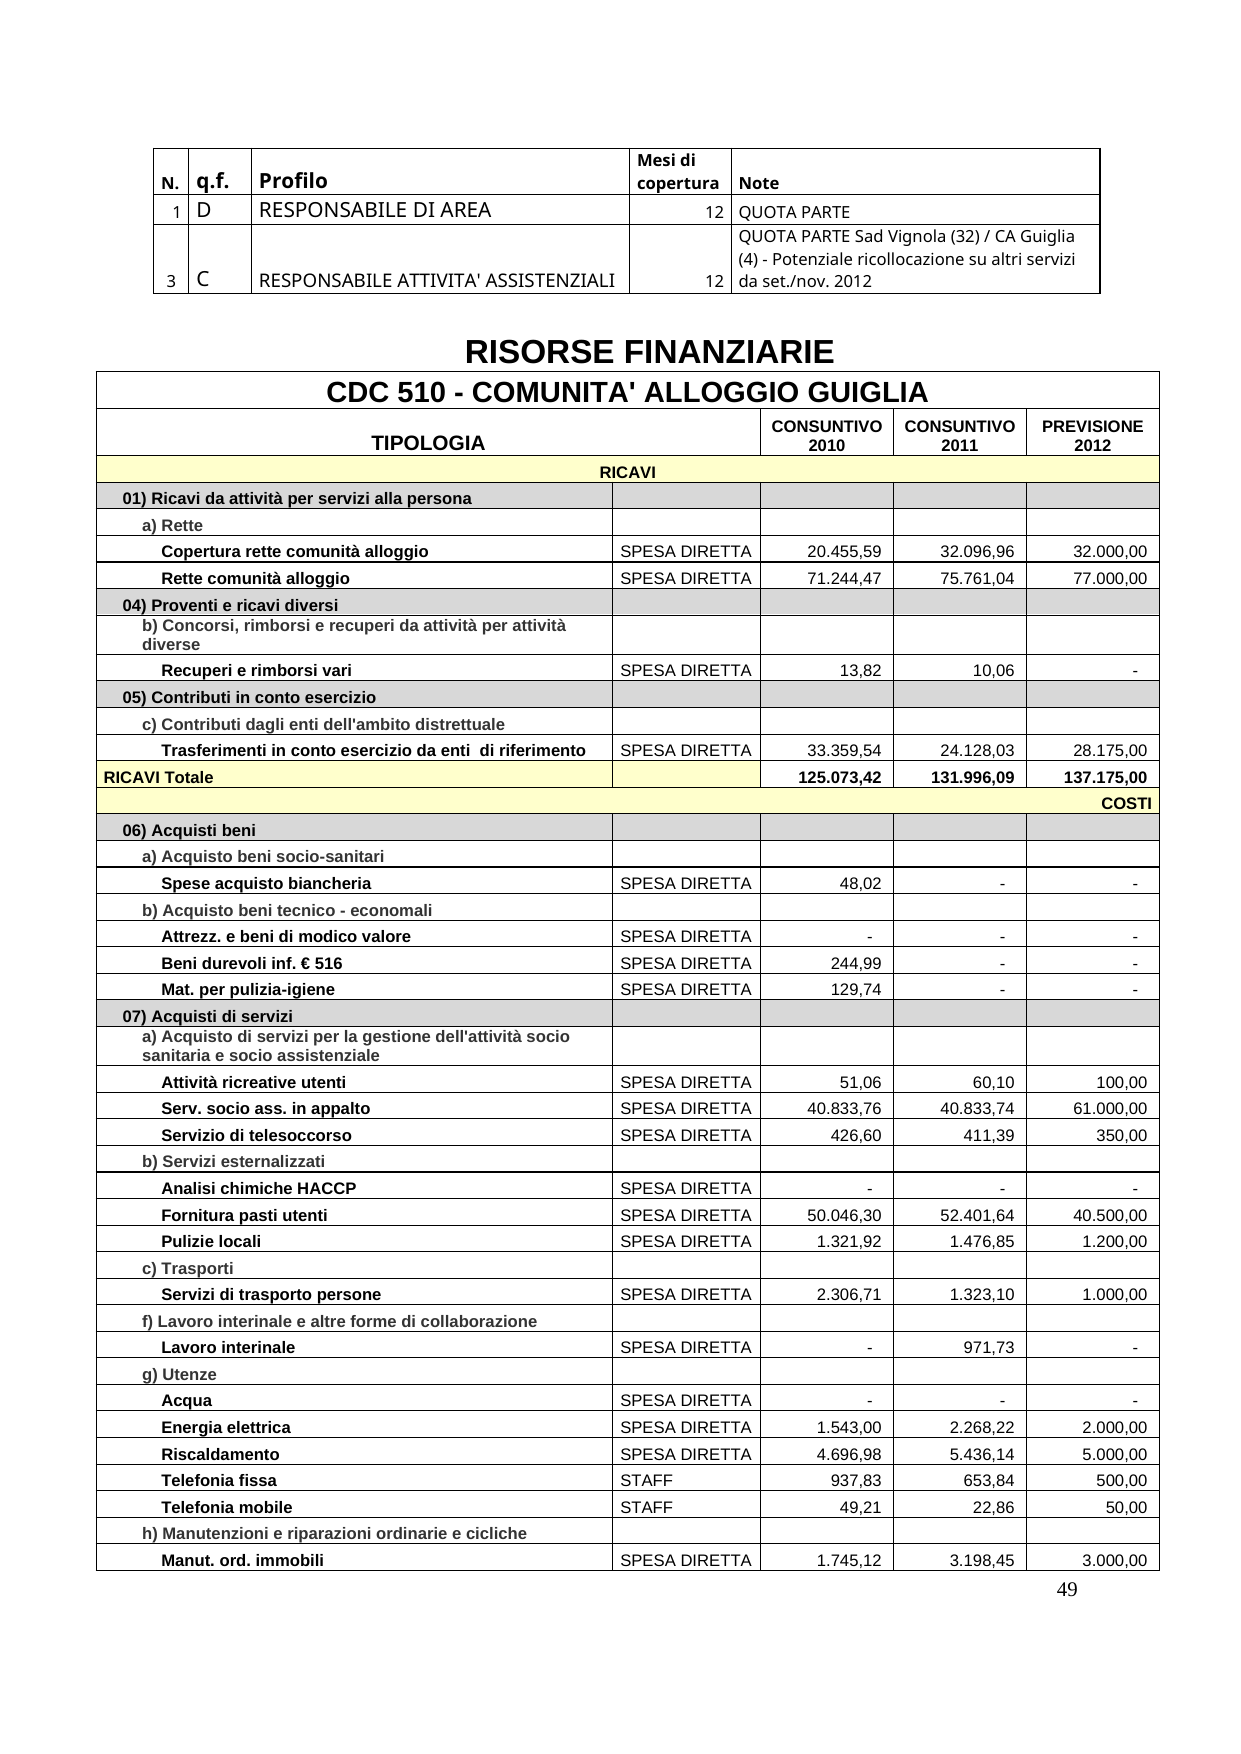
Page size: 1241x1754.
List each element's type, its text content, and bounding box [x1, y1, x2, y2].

table_cell Recuperi e rimborsi vari [154, 655, 612, 680]
table_cell Attività ricreative utenti [154, 1066, 612, 1092]
table_cell [761, 1027, 893, 1065]
table_cell [761, 1000, 893, 1026]
table_cell CONSUNTIVO 2011 [894, 409, 1026, 455]
table_cell [894, 509, 1026, 535]
table_cell b) Acquisto beni tecnico - economali [135, 894, 612, 919]
table_cell [135, 1279, 154, 1304]
table_cell STAFF [613, 1465, 760, 1490]
table_cell 51,06 [761, 1066, 893, 1092]
table_cell [613, 589, 760, 614]
table_cell [115, 509, 134, 535]
table_cell [894, 841, 1026, 866]
table_cell 50,00 [1027, 1491, 1159, 1517]
table_cell [115, 1146, 134, 1171]
table_cell [97, 841, 115, 866]
table_cell [115, 1385, 134, 1410]
table_cell [115, 1027, 134, 1065]
table_cell [115, 921, 134, 946]
table_cell Riscaldamento [154, 1438, 612, 1463]
table_cell SPESA DIRETTA [613, 1385, 760, 1410]
table_cell [613, 681, 760, 707]
table_cell [97, 921, 115, 946]
table_cell 1.543,00 [761, 1411, 893, 1437]
table_cell Acqua [154, 1385, 612, 1410]
table_cell 40.833,76 [761, 1093, 893, 1118]
table_cell [613, 1305, 760, 1331]
table_cell 5.000,00 [1027, 1438, 1159, 1463]
table_cell [1027, 681, 1159, 707]
table_cell 129,74 [761, 974, 893, 999]
table_header Mesi di copertura [630, 149, 731, 194]
table_cell [97, 509, 115, 535]
table_cell [761, 1252, 893, 1278]
table_cell 1.323,10 [894, 1279, 1026, 1304]
text RISORSE FINANZIARIE [148, 332, 1152, 371]
table_cell STAFF [613, 1491, 760, 1517]
table_cell 32.000,00 [1027, 536, 1159, 561]
table_cell [761, 1518, 893, 1543]
table_cell 137.175,00 [1027, 761, 1159, 787]
table_cell 3.198,45 [894, 1544, 1026, 1570]
table_cell - [761, 1173, 893, 1198]
table_cell [613, 894, 760, 919]
table_cell [115, 974, 134, 999]
table_cell c) Trasporti [135, 1252, 612, 1278]
table_cell [1027, 1027, 1159, 1065]
table_cell - [1027, 1385, 1159, 1410]
table_cell [97, 1544, 115, 1570]
table_cell 10,06 [894, 655, 1026, 680]
table_cell SPESA DIRETTA [613, 947, 760, 973]
table_cell 48,02 [761, 868, 893, 893]
table_cell Mat. per pulizia-igiene [154, 974, 612, 999]
table_cell SPESA DIRETTA [613, 1544, 760, 1570]
table_cell 411,39 [894, 1119, 1026, 1145]
table_cell [115, 894, 134, 919]
table_cell [97, 655, 115, 680]
table_cell 05) Contributi in conto esercizio [115, 681, 612, 707]
table_cell [115, 1305, 134, 1331]
table_cell [97, 536, 115, 561]
table_cell - [1027, 655, 1159, 680]
table_cell - [894, 1173, 1026, 1198]
table_cell [115, 735, 134, 760]
table_cell 33.359,54 [761, 735, 893, 760]
table_header Note [732, 149, 1099, 194]
table_cell SPESA DIRETTA [613, 1411, 760, 1437]
table_cell 2.000,00 [1027, 1411, 1159, 1437]
table_cell b) Servizi esternalizzati [135, 1146, 612, 1171]
table_cell [97, 947, 115, 973]
table_cell f) Lavoro interinale e altre forme di collaborazione [135, 1305, 612, 1331]
table_cell [97, 1491, 115, 1517]
table_cell [761, 841, 893, 866]
table_cell [1027, 708, 1159, 733]
table_cell [761, 894, 893, 919]
table_cell [135, 563, 154, 588]
table_cell [1027, 814, 1159, 840]
table_cell a) Rette [135, 509, 612, 535]
table_cell [761, 589, 893, 614]
table_cell SPESA DIRETTA [613, 1093, 760, 1118]
table_cell h) Manutenzioni e riparazioni ordinarie e cicliche [135, 1518, 612, 1543]
table_cell [97, 1066, 115, 1092]
table_cell Manut. ord. immobili [154, 1544, 612, 1570]
table_cell 971,73 [894, 1332, 1026, 1357]
table_cell [613, 708, 760, 733]
table_cell 28.175,00 [1027, 735, 1159, 760]
table_cell [115, 1465, 134, 1490]
table_cell RICAVI [97, 456, 1159, 482]
table_cell CONSUNTIVO 2010 [761, 409, 893, 455]
table_cell 937,83 [761, 1465, 893, 1490]
table_cell [97, 868, 115, 893]
table_cell [97, 1226, 115, 1251]
table_cell [97, 1252, 115, 1278]
table_cell 3.000,00 [1027, 1544, 1159, 1570]
table_cell 75.761,04 [894, 563, 1026, 588]
table_cell 2.306,71 [761, 1279, 893, 1304]
table_cell [97, 1438, 115, 1463]
table_cell [115, 1279, 134, 1304]
table_cell [1027, 841, 1159, 866]
table_cell [115, 1173, 134, 1198]
table_cell SPESA DIRETTA [613, 1438, 760, 1463]
table_cell - [761, 921, 893, 946]
table_cell - [1027, 921, 1159, 946]
table_cell Analisi chimiche HACCP [154, 1173, 612, 1198]
table_cell Copertura rette comunità alloggio [154, 536, 612, 561]
table_cell [894, 814, 1026, 840]
table_cell [115, 536, 134, 561]
table_cell - [1027, 947, 1159, 973]
table_cell [115, 1438, 134, 1463]
table_cell Rette comunità alloggio [154, 563, 612, 588]
table_cell RESPONSABILE ATTIVITA' ASSISTENZIALI [252, 225, 629, 293]
table_cell [115, 1066, 134, 1092]
table_cell 24.128,03 [894, 735, 1026, 760]
table_cell 500,00 [1027, 1465, 1159, 1490]
table_cell 3 [154, 225, 188, 293]
table_header CDC 510 - COMUNITA' ALLOGGIO GUIGLIA [97, 372, 1159, 408]
table_cell - [761, 1332, 893, 1357]
table_cell [761, 681, 893, 707]
table_cell [613, 1358, 760, 1384]
table_cell 12 [630, 195, 731, 224]
table_cell [115, 1119, 134, 1145]
table_cell QUOTA PARTE [732, 195, 1099, 224]
table_cell 426,60 [761, 1119, 893, 1145]
table_cell 1.000,00 [1027, 1279, 1159, 1304]
table_cell SPESA DIRETTA [613, 655, 760, 680]
table_cell - [1027, 974, 1159, 999]
table_cell [135, 735, 154, 760]
table_cell Beni durevoli inf. € 516 [154, 947, 612, 973]
table_cell [894, 1000, 1026, 1026]
table_cell 1.745,12 [761, 1544, 893, 1570]
table_cell [115, 1199, 134, 1224]
table_cell [115, 1518, 134, 1543]
table_cell - [1027, 1332, 1159, 1357]
table_cell C [189, 225, 251, 293]
table_cell Serv. socio ass. in appalto [154, 1093, 612, 1118]
table_cell [97, 974, 115, 999]
table_cell [97, 1000, 115, 1026]
table_cell [135, 974, 154, 999]
table_cell [613, 483, 760, 508]
table_header N. [154, 149, 188, 194]
table_cell [97, 589, 115, 614]
table_cell SPESA DIRETTA [613, 868, 760, 893]
table_cell 01) Ricavi da attività per servizi alla persona [115, 483, 612, 508]
table_header q.f. [189, 149, 251, 194]
table_cell 32.096,96 [894, 536, 1026, 561]
table_cell [115, 1411, 134, 1437]
table_cell RESPONSABILE DI AREA [252, 195, 629, 224]
table_cell [761, 814, 893, 840]
table_cell [613, 761, 760, 787]
table_cell [761, 483, 893, 508]
table_cell 60,10 [894, 1066, 1026, 1092]
table_cell Spese acquisto biancheria [154, 868, 612, 893]
table_cell [894, 1252, 1026, 1278]
table_cell [894, 894, 1026, 919]
table_cell [115, 655, 134, 680]
table_cell [761, 708, 893, 733]
table_cell [135, 947, 154, 973]
table_cell Servizio di telesoccorso [154, 1119, 612, 1145]
table_cell [894, 1027, 1026, 1065]
table_cell [894, 708, 1026, 733]
table_cell 40.500,00 [1027, 1199, 1159, 1224]
table_cell [135, 536, 154, 561]
table_cell [115, 1358, 134, 1384]
table_cell 4.696,98 [761, 1438, 893, 1463]
table_cell [135, 1544, 154, 1570]
table_cell g) Utenze [135, 1358, 612, 1384]
table_cell 125.073,42 [761, 761, 893, 787]
table_cell Telefonia mobile [154, 1491, 612, 1517]
table_cell Telefonia fissa [154, 1465, 612, 1490]
table_cell [1027, 894, 1159, 919]
table_cell 1.476,85 [894, 1226, 1026, 1251]
table_cell 244,99 [761, 947, 893, 973]
table_cell [761, 616, 893, 654]
table_cell [1027, 616, 1159, 654]
table_cell [97, 1027, 115, 1065]
table_cell SPESA DIRETTA [613, 1066, 760, 1092]
table_cell c) Contributi dagli enti dell'ambito distrettuale [135, 708, 612, 733]
table_cell [97, 1358, 115, 1384]
table_cell SPESA DIRETTA [613, 974, 760, 999]
table_cell [115, 708, 134, 733]
table_cell [97, 1173, 115, 1198]
table_cell [115, 563, 134, 588]
table_cell [894, 1305, 1026, 1331]
table_cell [97, 1119, 115, 1145]
table_cell SPESA DIRETTA [613, 1173, 760, 1198]
table_cell [613, 1518, 760, 1543]
table_cell [135, 1411, 154, 1437]
table_cell [115, 1093, 134, 1118]
table_cell [894, 483, 1026, 508]
table_cell - [894, 921, 1026, 946]
table_cell [97, 1305, 115, 1331]
table_cell [135, 1438, 154, 1463]
table_cell 1.321,92 [761, 1226, 893, 1251]
table_cell SPESA DIRETTA [613, 921, 760, 946]
table_cell [115, 616, 134, 654]
table_cell 71.244,47 [761, 563, 893, 588]
table_cell PREVISIONE 2012 [1027, 409, 1159, 455]
table_cell [115, 841, 134, 866]
table_cell [1027, 1000, 1159, 1026]
table_cell 40.833,74 [894, 1093, 1026, 1118]
table_cell [894, 589, 1026, 614]
table_cell [115, 1226, 134, 1251]
table_cell SPESA DIRETTA [613, 563, 760, 588]
table_cell [613, 841, 760, 866]
table_cell [115, 1544, 134, 1570]
table_cell [97, 616, 115, 654]
table_cell [1027, 1518, 1159, 1543]
table_cell TIPOLOGIA [97, 409, 760, 455]
table_cell Pulizie locali [154, 1226, 612, 1251]
table_cell a) Acquisto di servizi per la gestione dell'attività socio sanitaria e socio assistenziale [135, 1027, 612, 1065]
table_cell [894, 1358, 1026, 1384]
table_cell [135, 1093, 154, 1118]
table_cell [115, 1252, 134, 1278]
table_cell [135, 921, 154, 946]
table_cell [1027, 1252, 1159, 1278]
table_cell 12 [630, 225, 731, 293]
table_cell [1027, 1146, 1159, 1171]
table_cell [613, 1027, 760, 1065]
table_cell [1027, 509, 1159, 535]
table_cell [761, 1305, 893, 1331]
table_cell [135, 1226, 154, 1251]
table_cell [97, 894, 115, 919]
table_cell [97, 483, 115, 508]
table_cell [97, 1385, 115, 1410]
table_cell Servizi di trasporto persone [154, 1279, 612, 1304]
table_cell SPESA DIRETTA [613, 1226, 760, 1251]
table_cell [761, 1358, 893, 1384]
table_cell [135, 1491, 154, 1517]
table_cell [894, 681, 1026, 707]
table_cell [1027, 1305, 1159, 1331]
table_cell [894, 1146, 1026, 1171]
table_cell [613, 509, 760, 535]
table_cell [97, 681, 115, 707]
table_cell [135, 868, 154, 893]
table_cell [135, 1332, 154, 1357]
table_cell Fornitura pasti utenti [154, 1199, 612, 1224]
table_cell [115, 868, 134, 893]
table_cell 13,82 [761, 655, 893, 680]
table_cell 04) Proventi e ricavi diversi [115, 589, 612, 614]
table_cell 2.268,22 [894, 1411, 1026, 1437]
table_cell QUOTA PARTE Sad Vignola (32) / CA Guiglia (4) - Potenziale ricollocazione su altri servizi da set./nov. 2012 [732, 225, 1099, 293]
table_cell - [1027, 868, 1159, 893]
table_cell 50.046,30 [761, 1199, 893, 1224]
table_cell [613, 616, 760, 654]
table_cell [97, 1332, 115, 1357]
table_cell [1027, 483, 1159, 508]
table_cell - [1027, 1173, 1159, 1198]
table_cell - [894, 947, 1026, 973]
table_cell [135, 1199, 154, 1224]
table_cell 350,00 [1027, 1119, 1159, 1145]
table_cell [115, 1491, 134, 1517]
table_cell - [761, 1385, 893, 1410]
table_cell 131.996,09 [894, 761, 1026, 787]
table_cell 22,86 [894, 1491, 1026, 1517]
table_cell Energia elettrica [154, 1411, 612, 1437]
table_cell 20.455,59 [761, 536, 893, 561]
table_cell [97, 1199, 115, 1224]
table_cell [97, 708, 115, 733]
table_cell [97, 1093, 115, 1118]
table_cell - [894, 974, 1026, 999]
table_cell 61.000,00 [1027, 1093, 1159, 1118]
table_cell [97, 1465, 115, 1490]
table_cell [613, 1146, 760, 1171]
table_cell SPESA DIRETTA [613, 536, 760, 561]
table_cell [613, 1000, 760, 1026]
table_cell [97, 1279, 115, 1304]
table_cell COSTI [97, 788, 1159, 813]
table_cell 06) Acquisti beni [115, 814, 612, 840]
table_cell [894, 1518, 1026, 1543]
table_cell Trasferimenti in conto esercizio da enti di riferimento [154, 735, 612, 760]
table_cell SPESA DIRETTA [613, 1119, 760, 1145]
table_cell SPESA DIRETTA [613, 1279, 760, 1304]
table_header Profilo [252, 149, 629, 194]
table_cell [135, 1119, 154, 1145]
table_cell RICAVI Totale [97, 761, 612, 787]
table_cell 653,84 [894, 1465, 1026, 1490]
table_cell [97, 814, 115, 840]
table_cell [135, 655, 154, 680]
table_cell [97, 1411, 115, 1437]
table_cell [135, 1465, 154, 1490]
table_cell [97, 1146, 115, 1171]
table_cell [894, 616, 1026, 654]
table_cell 07) Acquisti di servizi [115, 1000, 612, 1026]
table_cell Lavoro interinale [154, 1332, 612, 1357]
table_cell 52.401,64 [894, 1199, 1026, 1224]
table_cell SPESA DIRETTA [613, 1332, 760, 1357]
table_cell [761, 1146, 893, 1171]
table_cell 77.000,00 [1027, 563, 1159, 588]
table_cell [1027, 1358, 1159, 1384]
table_cell [97, 735, 115, 760]
table_cell [1027, 589, 1159, 614]
table_cell Attrezz. e beni di modico valore [154, 921, 612, 946]
table_cell D [189, 195, 251, 224]
table_cell 49,21 [761, 1491, 893, 1517]
table_cell - [894, 868, 1026, 893]
table_cell SPESA DIRETTA [613, 1199, 760, 1224]
table_cell [613, 814, 760, 840]
table_cell 1.200,00 [1027, 1226, 1159, 1251]
table_cell [97, 1518, 115, 1543]
table_cell 100,00 [1027, 1066, 1159, 1092]
table_cell [115, 947, 134, 973]
table_cell [761, 509, 893, 535]
table_cell - [894, 1385, 1026, 1410]
table_cell [613, 1252, 760, 1278]
table_cell [135, 1066, 154, 1092]
table_cell [135, 1385, 154, 1410]
table_cell a) Acquisto beni socio-sanitari [135, 841, 612, 866]
table_cell [115, 1332, 134, 1357]
table_cell 1 [154, 195, 188, 224]
table_cell [135, 1173, 154, 1198]
table_cell [97, 563, 115, 588]
table_cell 5.436,14 [894, 1438, 1026, 1463]
table_cell b) Concorsi, rimborsi e recuperi da attività per attività diverse [135, 616, 612, 654]
table_cell SPESA DIRETTA [613, 735, 760, 760]
